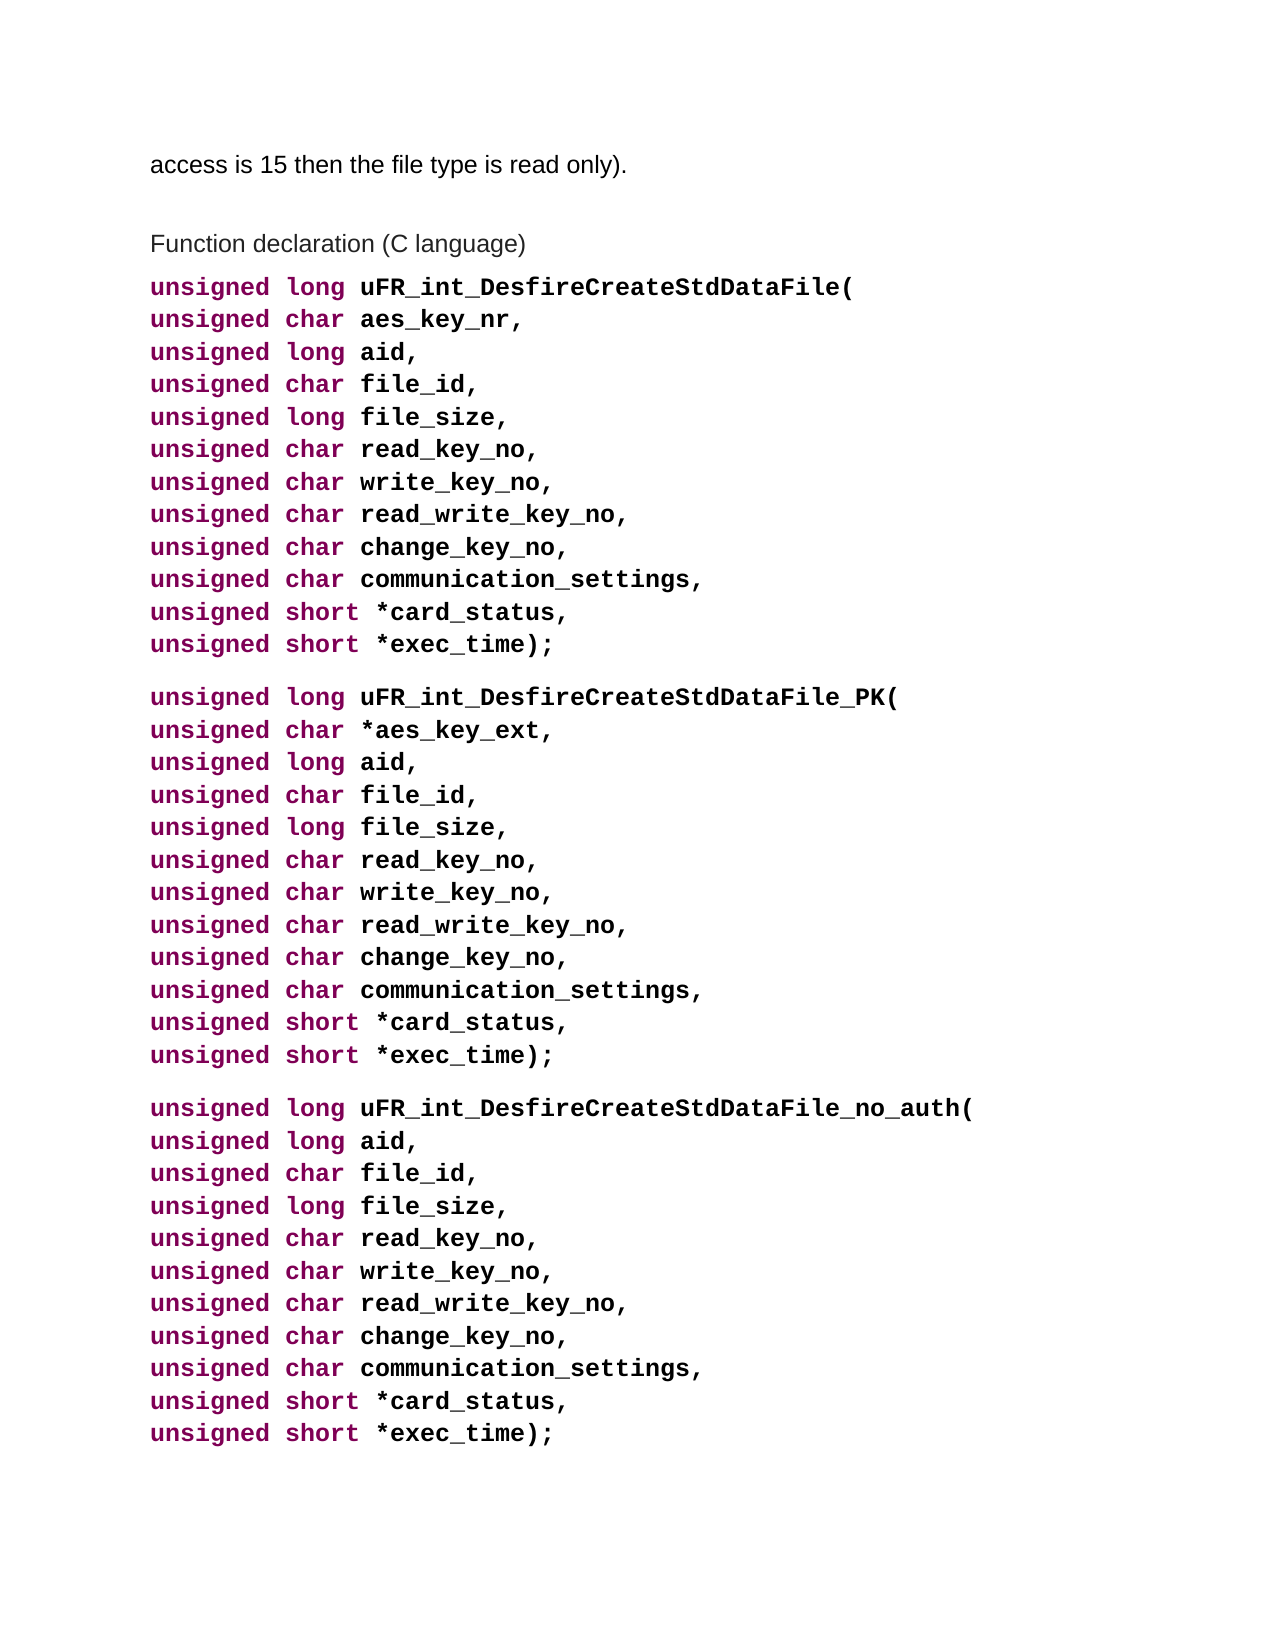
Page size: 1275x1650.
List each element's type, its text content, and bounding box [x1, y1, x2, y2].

text access is 15 then the file type is read only). [150, 150, 1125, 212]
text unsigned long uFR_int_DesfireCreateStdDataFile( unsigned char aes_key_nr, unsigned long aid, unsigned char file_id, unsigned long file_size, unsigned char read_key_no, unsigned char write_key_no, unsigned char read_write_key_no, unsigned char change_key_no, unsigned char communication_settings, unsigned short *card_status, unsigned short *exec_time); [150, 274, 1125, 660]
text unsigned long uFR_int_DesfireCreateStdDataFile_no_auth( unsigned long aid, unsigned char file_id, unsigned long file_size, unsigned char read_key_no, unsigned char write_key_no, unsigned char read_write_key_no, unsigned char change_key_no, unsigned char communication_settings, unsigned short *card_status, unsigned short *exec_time); [150, 1096, 1125, 1449]
text Function declaration (C language) [150, 228, 1125, 257]
text unsigned long uFR_int_DesfireCreateStdDataFile_PK( unsigned char *aes_key_ext, unsigned long aid, unsigned char file_id, unsigned long file_size, unsigned char read_key_no, unsigned char write_key_no, unsigned char read_write_key_no, unsigned char change_key_no, unsigned char communication_settings, unsigned short *card_status, unsigned short *exec_time); [150, 685, 1125, 1071]
